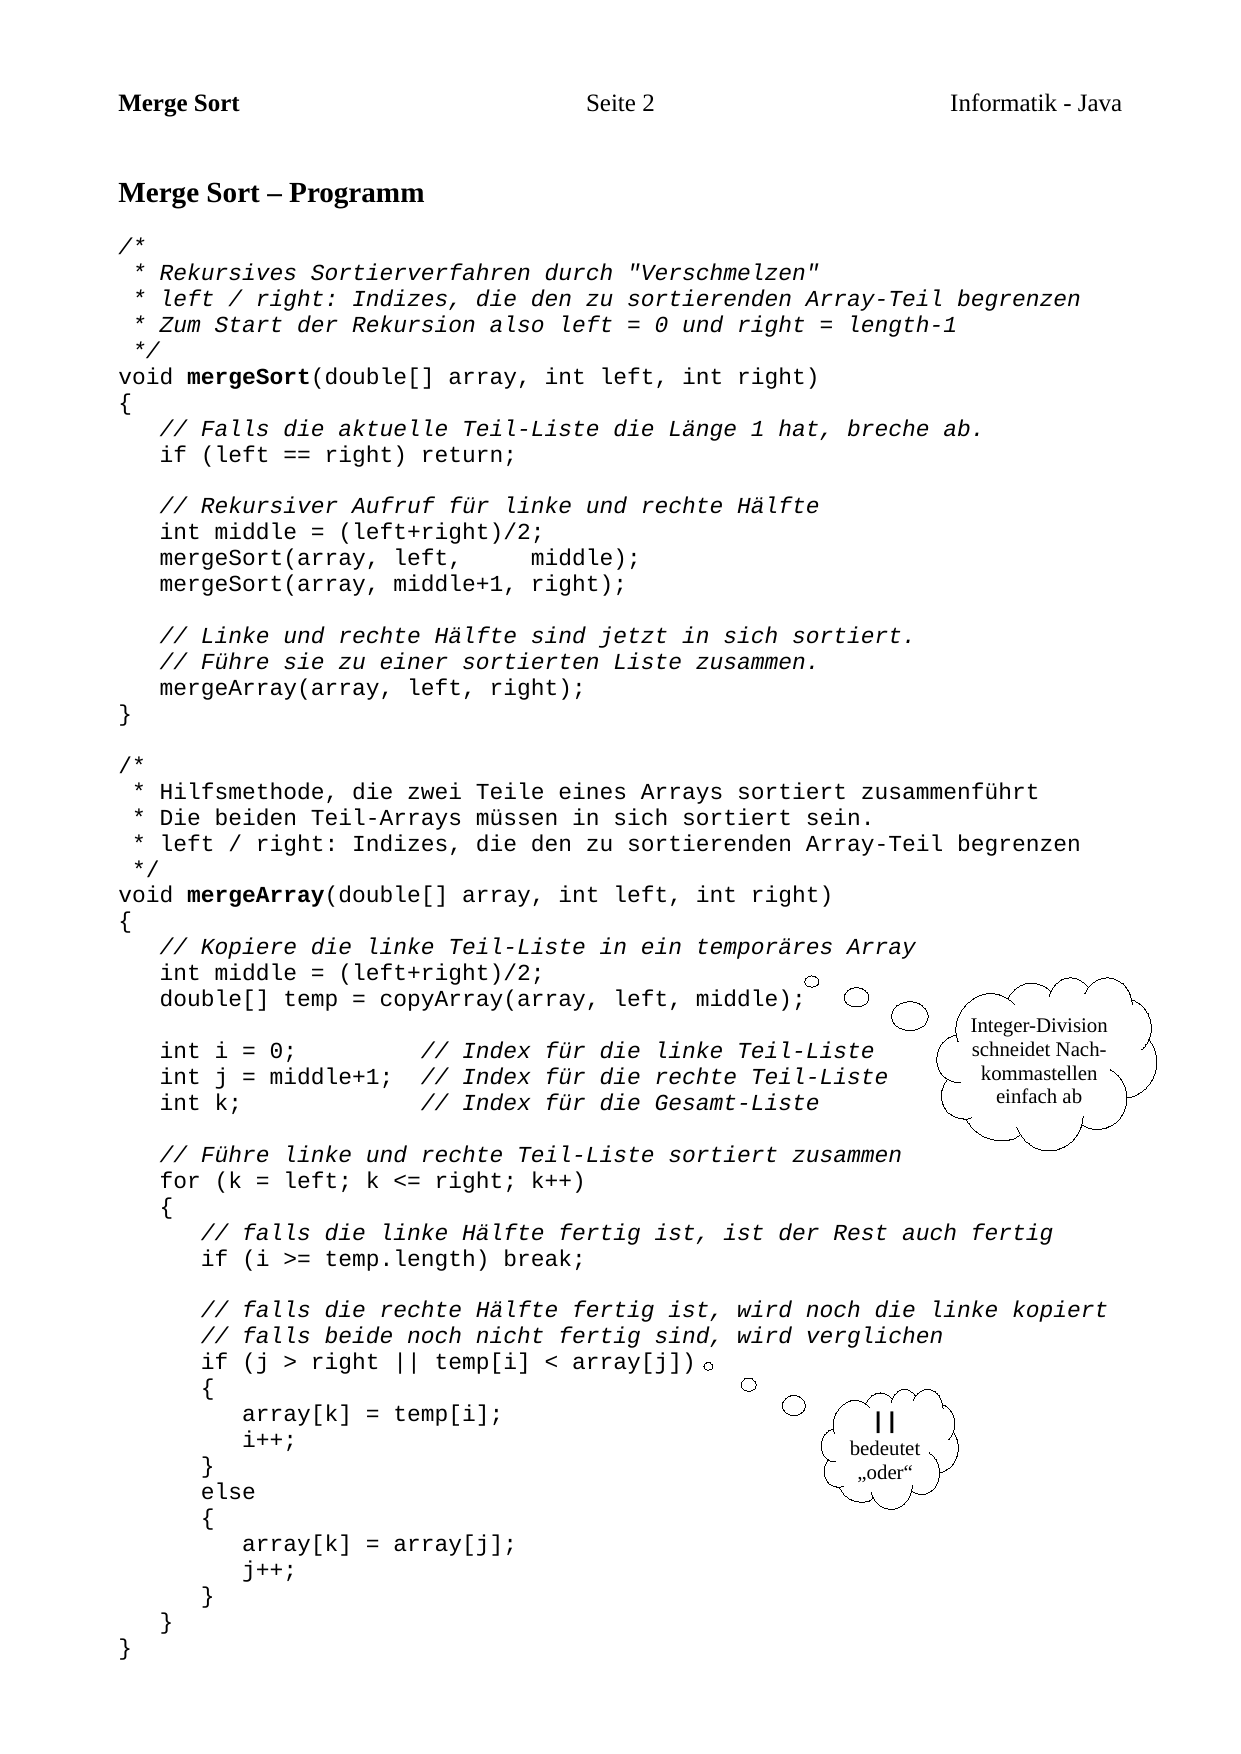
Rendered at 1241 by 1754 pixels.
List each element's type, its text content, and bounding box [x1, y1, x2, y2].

text void mergeArray(double[] array, int left, int right) [118, 884, 1122, 910]
text int middle = (left+right)/2; [118, 962, 1122, 988]
text if (j > right || temp[i] < array[j]) [118, 1351, 1122, 1377]
text void mergeSort(double[] array, int left, int right) [118, 365, 1122, 391]
text } [118, 702, 1122, 728]
text // Falls die aktuelle Teil-Liste die Länge 1 hat, breche ab. [118, 417, 1122, 443]
text */ [118, 858, 1122, 884]
text } [118, 1584, 1122, 1610]
text // falls die rechte Hälfte fertig ist, wird noch die linke kopiert [118, 1299, 1122, 1325]
text } [118, 1454, 1122, 1480]
text { [118, 1506, 1122, 1532]
text // Linke und rechte Hälfte sind jetzt in sich sortiert. [118, 624, 1122, 650]
text array[k] = array[j]; [118, 1532, 1122, 1558]
text if (i >= temp.length) break; [118, 1247, 1122, 1273]
text { [118, 391, 1122, 417]
text // Führe linke und rechte Teil-Liste sortiert zusammen [118, 1143, 1122, 1169]
text int k; // Index für die Gesamt-Liste [118, 1091, 1122, 1117]
text { [118, 1377, 1122, 1403]
text Merge Sort – Programm [118, 176, 1122, 209]
text // falls beide noch nicht fertig sind, wird verglichen [118, 1325, 1122, 1351]
text mergeArray(array, left, right); [118, 676, 1122, 702]
text * Zum Start der Rekursion also left = 0 und right = length-1 [118, 313, 1122, 339]
text // Führe sie zu einer sortierten Liste zusammen. [118, 650, 1122, 676]
text j++; [118, 1558, 1122, 1584]
text { [118, 910, 1122, 936]
text // Rekursiver Aufruf für linke und rechte Hälfte [118, 495, 1122, 521]
text /* [118, 235, 1122, 261]
text int i = 0; // Index für die linke Teil-Liste [118, 1039, 1122, 1065]
text { [118, 1195, 1122, 1221]
text int j = middle+1; // Index für die rechte Teil-Liste [118, 1065, 1122, 1091]
text i++; [118, 1428, 1122, 1454]
text * Rekursives Sortierverfahren durch "Verschmelzen" [118, 261, 1122, 287]
text else [118, 1480, 1122, 1506]
text for (k = left; k <= right; k++) [118, 1169, 1122, 1195]
text mergeSort(array, left, middle); [118, 547, 1122, 573]
text // Kopiere die linke Teil-Liste in ein temporäres Array [118, 936, 1122, 962]
text mergeSort(array, middle+1, right); [118, 573, 1122, 598]
text array[k] = temp[i]; [118, 1403, 1122, 1428]
text } [118, 1636, 1122, 1662]
text // falls die linke Hälfte fertig ist, ist der Rest auch fertig [118, 1221, 1122, 1247]
text int middle = (left+right)/2; [118, 521, 1122, 547]
text if (left == right) return; [118, 443, 1122, 469]
text double[] temp = copyArray(array, left, middle); [118, 988, 1122, 1013]
text */ [118, 339, 1122, 365]
text * Hilfsmethode, die zwei Teile eines Arrays sortiert zusammenführt * Die beiden Teil-Arrays müssen in sich sortiert sein. [118, 780, 1122, 832]
text /* [118, 754, 1122, 780]
text * left / right: Indizes, die den zu sortierenden Array-Teil begrenzen [118, 832, 1122, 858]
text * left / right: Indizes, die den zu sortierenden Array-Teil begrenzen [118, 287, 1122, 313]
text } [118, 1610, 1122, 1636]
